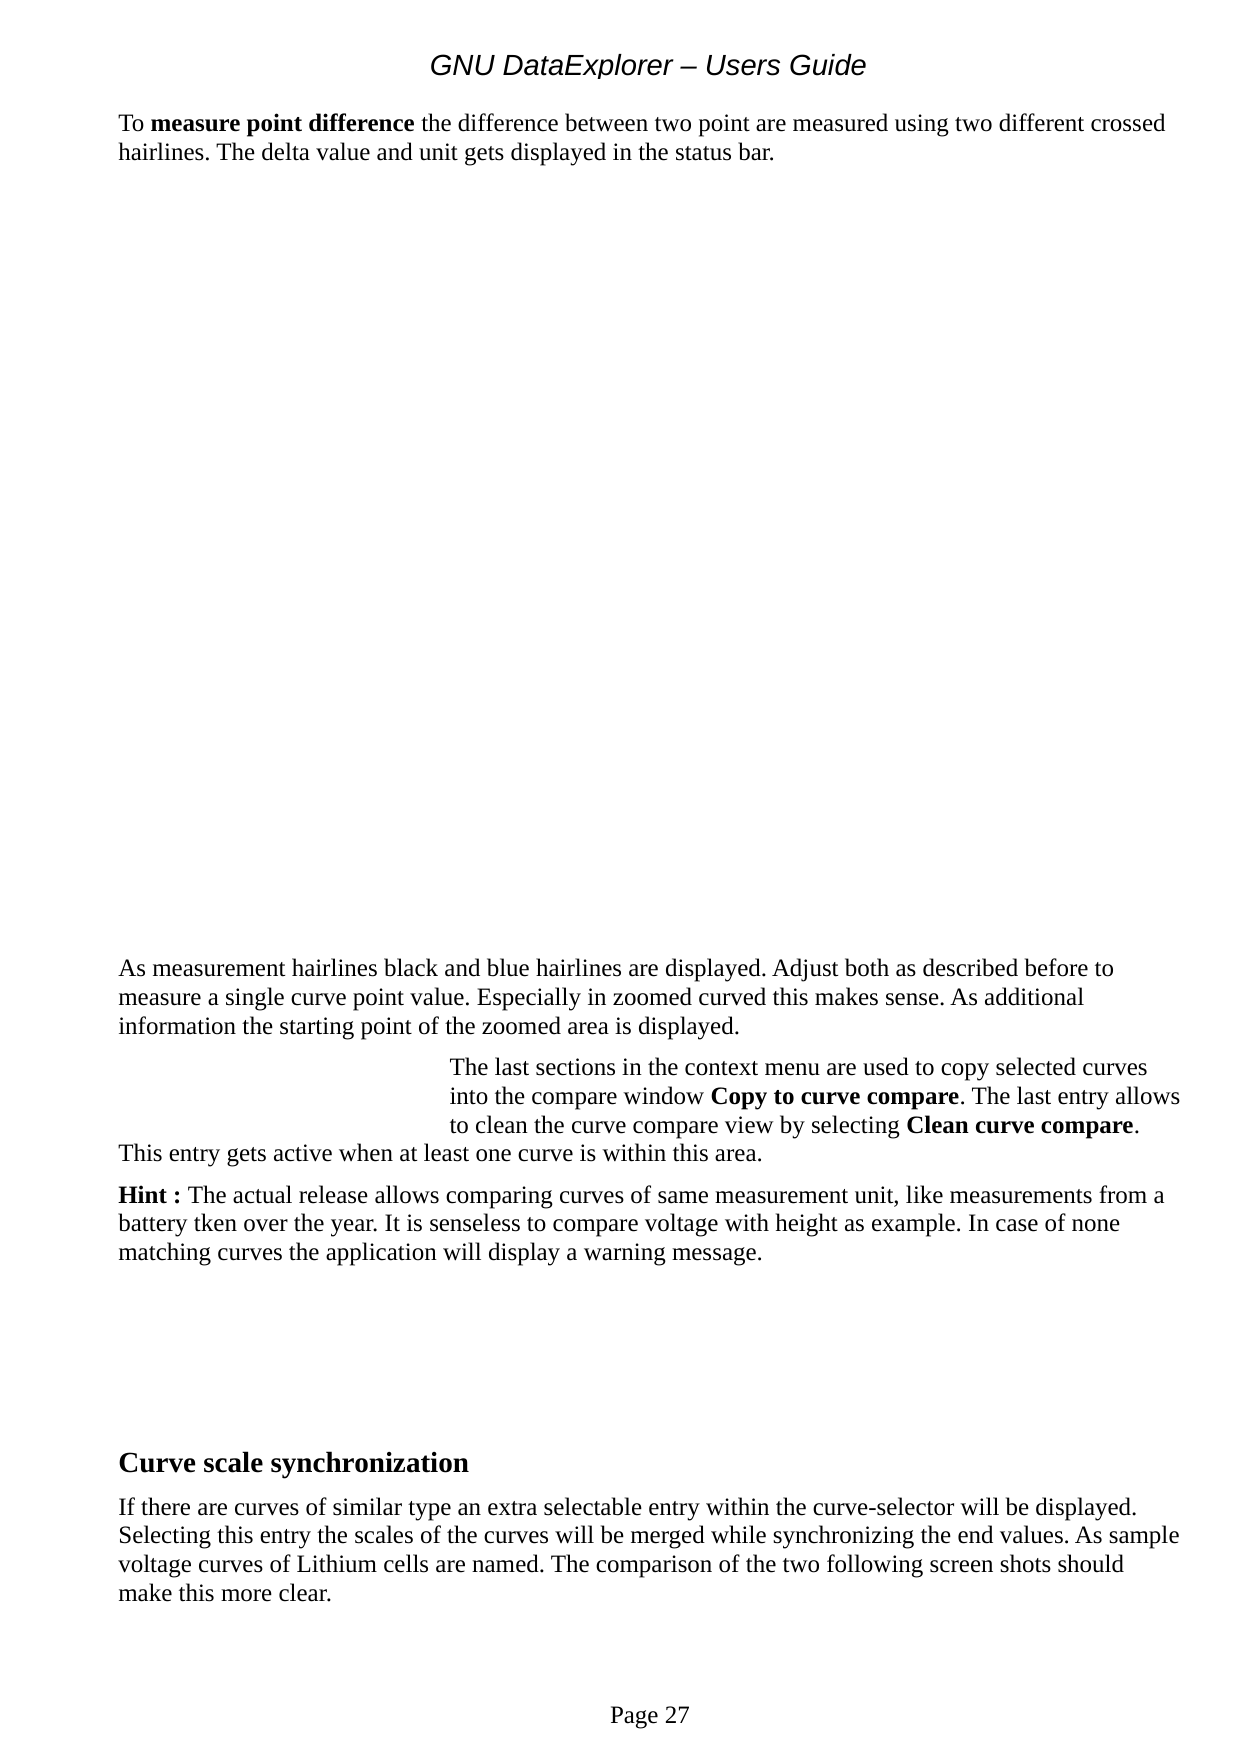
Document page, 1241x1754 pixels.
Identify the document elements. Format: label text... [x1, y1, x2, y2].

text As measurement hairlines black and blue hairlines are displayed. Adjust both as described before to measure a single curve point value. Especially in zoomed curved this makes sense. As additional information the starting point of the zoomed area is displayed. [118, 953, 1181, 1040]
text To measure point difference the difference between two point are measured using two different crossed hairlines. The delta value and unit gets displayed in the status bar. [118, 108, 1181, 165]
text If there are curves of similar type an extra selectable entry within the curve-selector will be displayed. Selecting this entry the scales of the curves will be merged while synchronizing the end values. As sample voltage curves of Lithium cells are named. The comparison of the two following screen shots should make this more clear. [118, 1492, 1181, 1607]
subtitle Curve scale synchronization [118, 1446, 1181, 1479]
text The last sections in the context menu are used to copy selected curves into the compare window Copy to curve compare. The last entry allows to clean the curve compare view by selecting Clean curve compare. This entry gets active when at least one curve is within this area. [118, 1052, 1181, 1167]
text Hint : The actual release allows comparing curves of same measurement unit, like measurements from a battery tken over the year. It is senseless to compare voltage with height as example. In case of none matching curves the application will display a warning message. [118, 1180, 1181, 1266]
